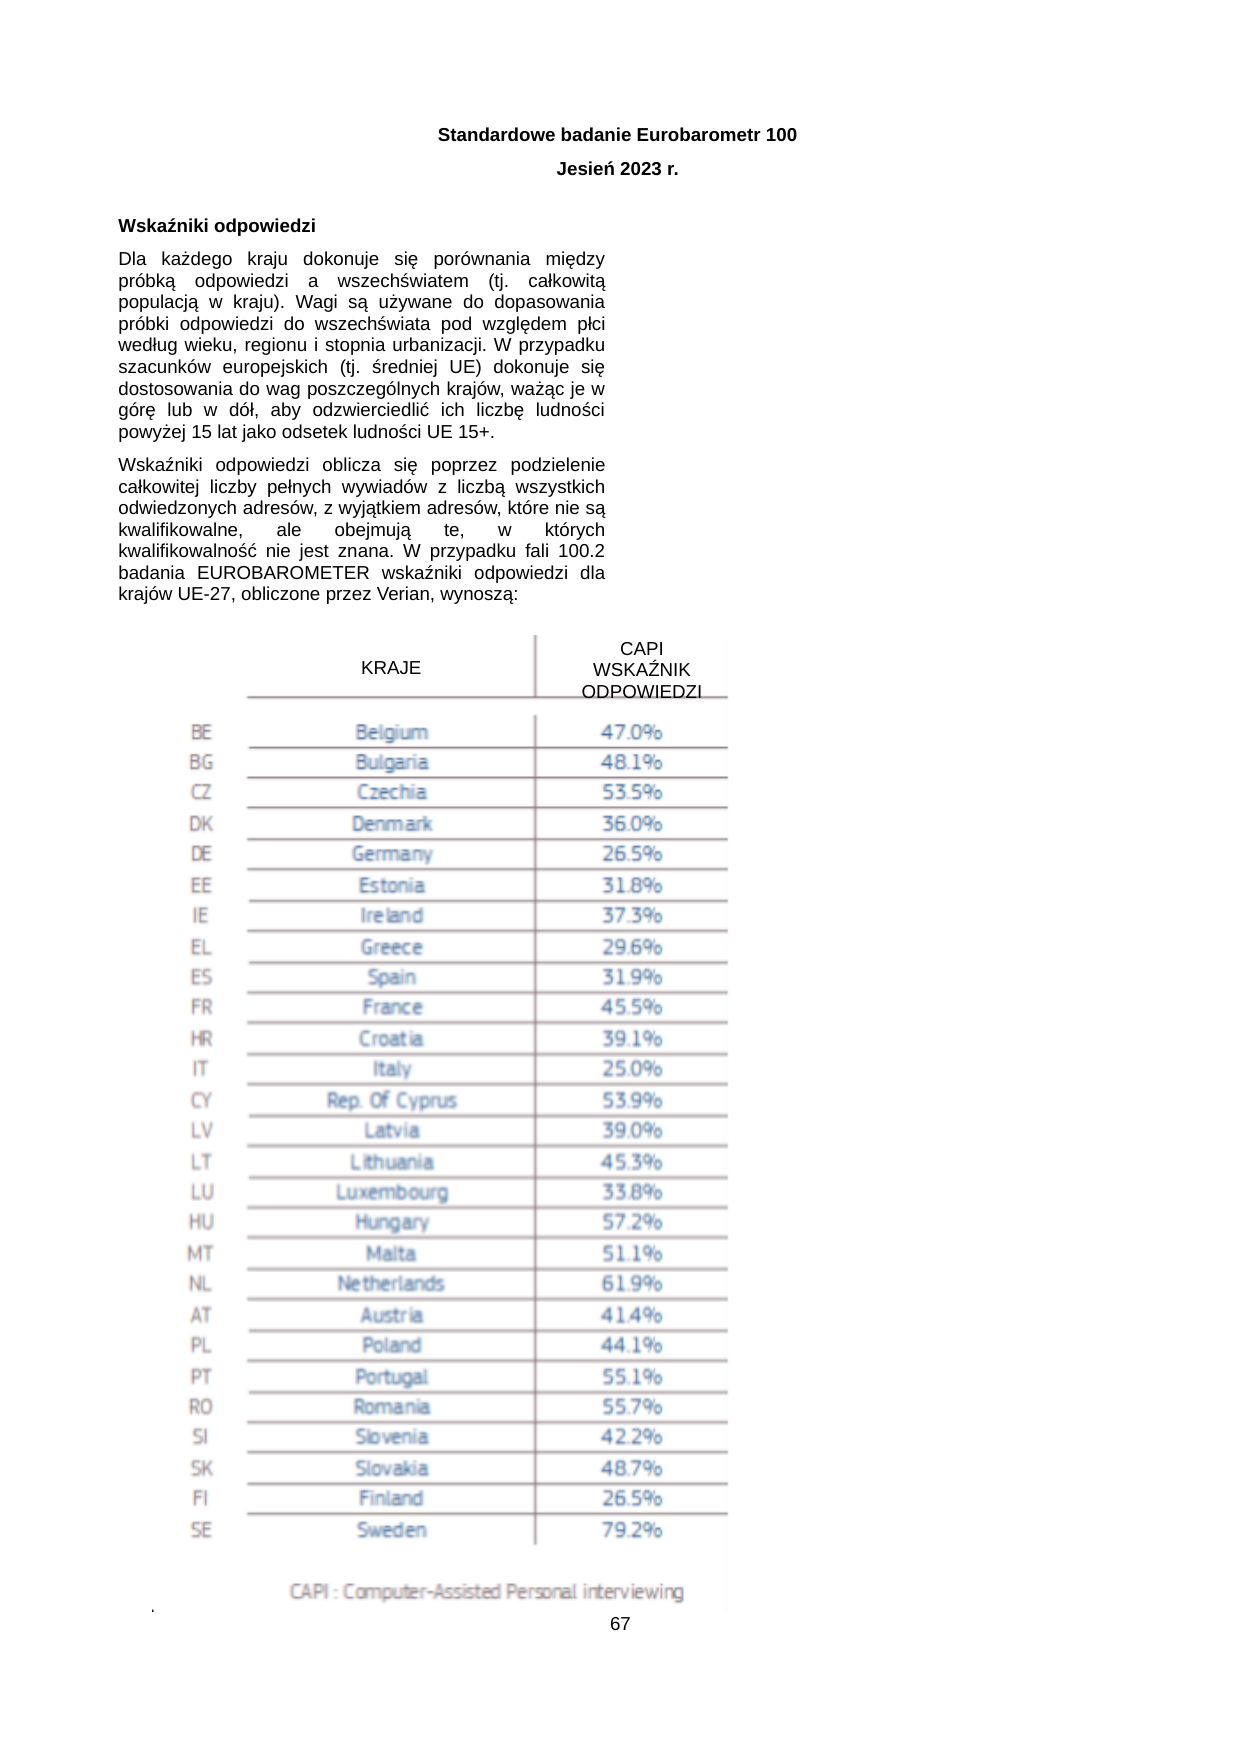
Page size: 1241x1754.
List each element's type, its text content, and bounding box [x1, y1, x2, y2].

text Wskaźniki odpowiedzi oblicza się poprzez podzielenie całkowitej liczby pełnych wywiadów z liczbą wszystkich odwiedzonych adresów, z wyjątkiem adresów, które nie są kwalifikowalne, ale obejmują te, w których kwalifikowalność nie jest znana. W przypadku fali 100.2 badania EUROBAROMETER wskaźniki odpowiedzi dla krajów UE-27, obliczone przez Verian, wynoszą: [118, 454, 605, 605]
picture [152, 635, 730, 1612]
text Wskaźniki odpowiedzi [118, 214, 605, 236]
text Dla każdego kraju dokonuje się porównania między próbką odpowiedzi a wszechświatem (tj. całkowitą populacją w kraju). Wagi są używane do dopasowania próbki odpowiedzi do wszechświata pod względem płci według wieku, regionu i stopnia urbanizacji. W przypadku szacunków europejskich (tj. średniej UE) dokonuje się dostosowania do wag poszczególnych krajów, ważąc je w górę lub w dół, aby odzwierciedlić ich liczbę ludności powyżej 15 lat jako odsetek ludności UE 15+. [118, 248, 605, 442]
